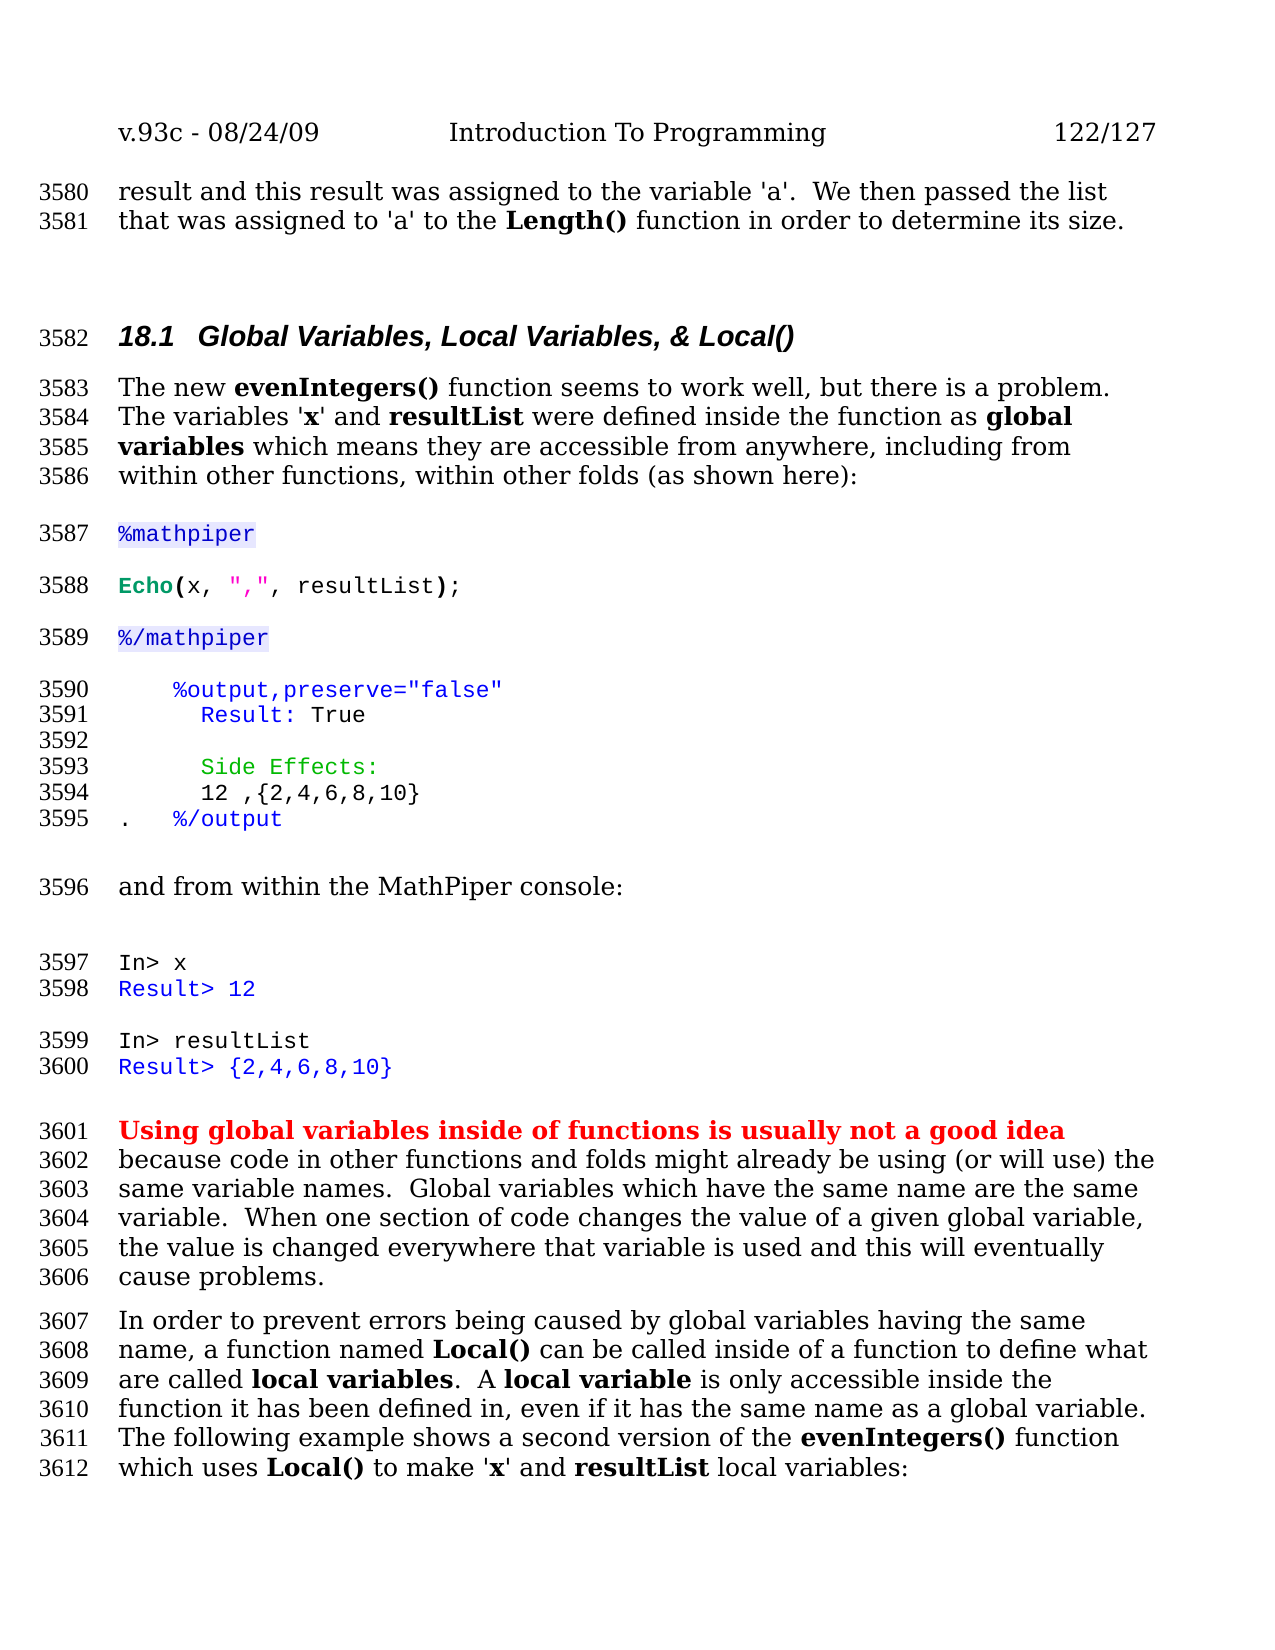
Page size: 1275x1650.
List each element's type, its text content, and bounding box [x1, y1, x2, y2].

text %mathpiper [118, 522, 1157, 548]
text Result> {2,4,6,8,10} [118, 1055, 1157, 1081]
text In> x [118, 951, 1157, 977]
text Result: True [118, 704, 1157, 730]
text Side Effects: [118, 756, 1157, 782]
subtitle Global Variables, Local Variables, & Local() [118, 318, 1157, 352]
text . %/output [118, 808, 1157, 833]
text and from within the MathPiper console: [118, 872, 1157, 901]
text %/mathpiper [118, 626, 1157, 652]
text result and this result was assigned to the variable 'a'. We then passed the list that was assigned to 'a' to the Length() function in order to determine its size. [118, 177, 1157, 235]
text Result> 12 [118, 977, 1157, 1003]
text The new evenIntegers() function seems to work well, but there is a problem. The variables 'x' and resultList were defined inside the function as global variables which means they are accessible from anywhere, including from within other functions, within other folds (as shown here): [118, 373, 1157, 490]
text Echo(x, ",", resultList); [118, 574, 1157, 600]
text Using global variables inside of functions is usually not a good idea because code in other functions and folds might already be using (or will use) the same variable names. Global variables which have the same name are the same variable. When one section of code changes the value of a given global variable, the value is changed everywhere that variable is used and this will eventually cause problems. [118, 1116, 1157, 1291]
text %output,preserve="false" [118, 678, 1157, 704]
text 12 ,{2,4,6,8,10} [118, 782, 1157, 808]
text In> resultList [118, 1029, 1157, 1055]
text In order to prevent errors being caused by global variables having the same name, a function named Local() can be called inside of a function to define what are called local variables. A local variable is only accessible inside the function it has been defined in, even if it has the same name as a global variable. The following example shows a second version of the evenIntegers() function which uses Local() to make 'x' and resultList local variables: [118, 1306, 1157, 1482]
